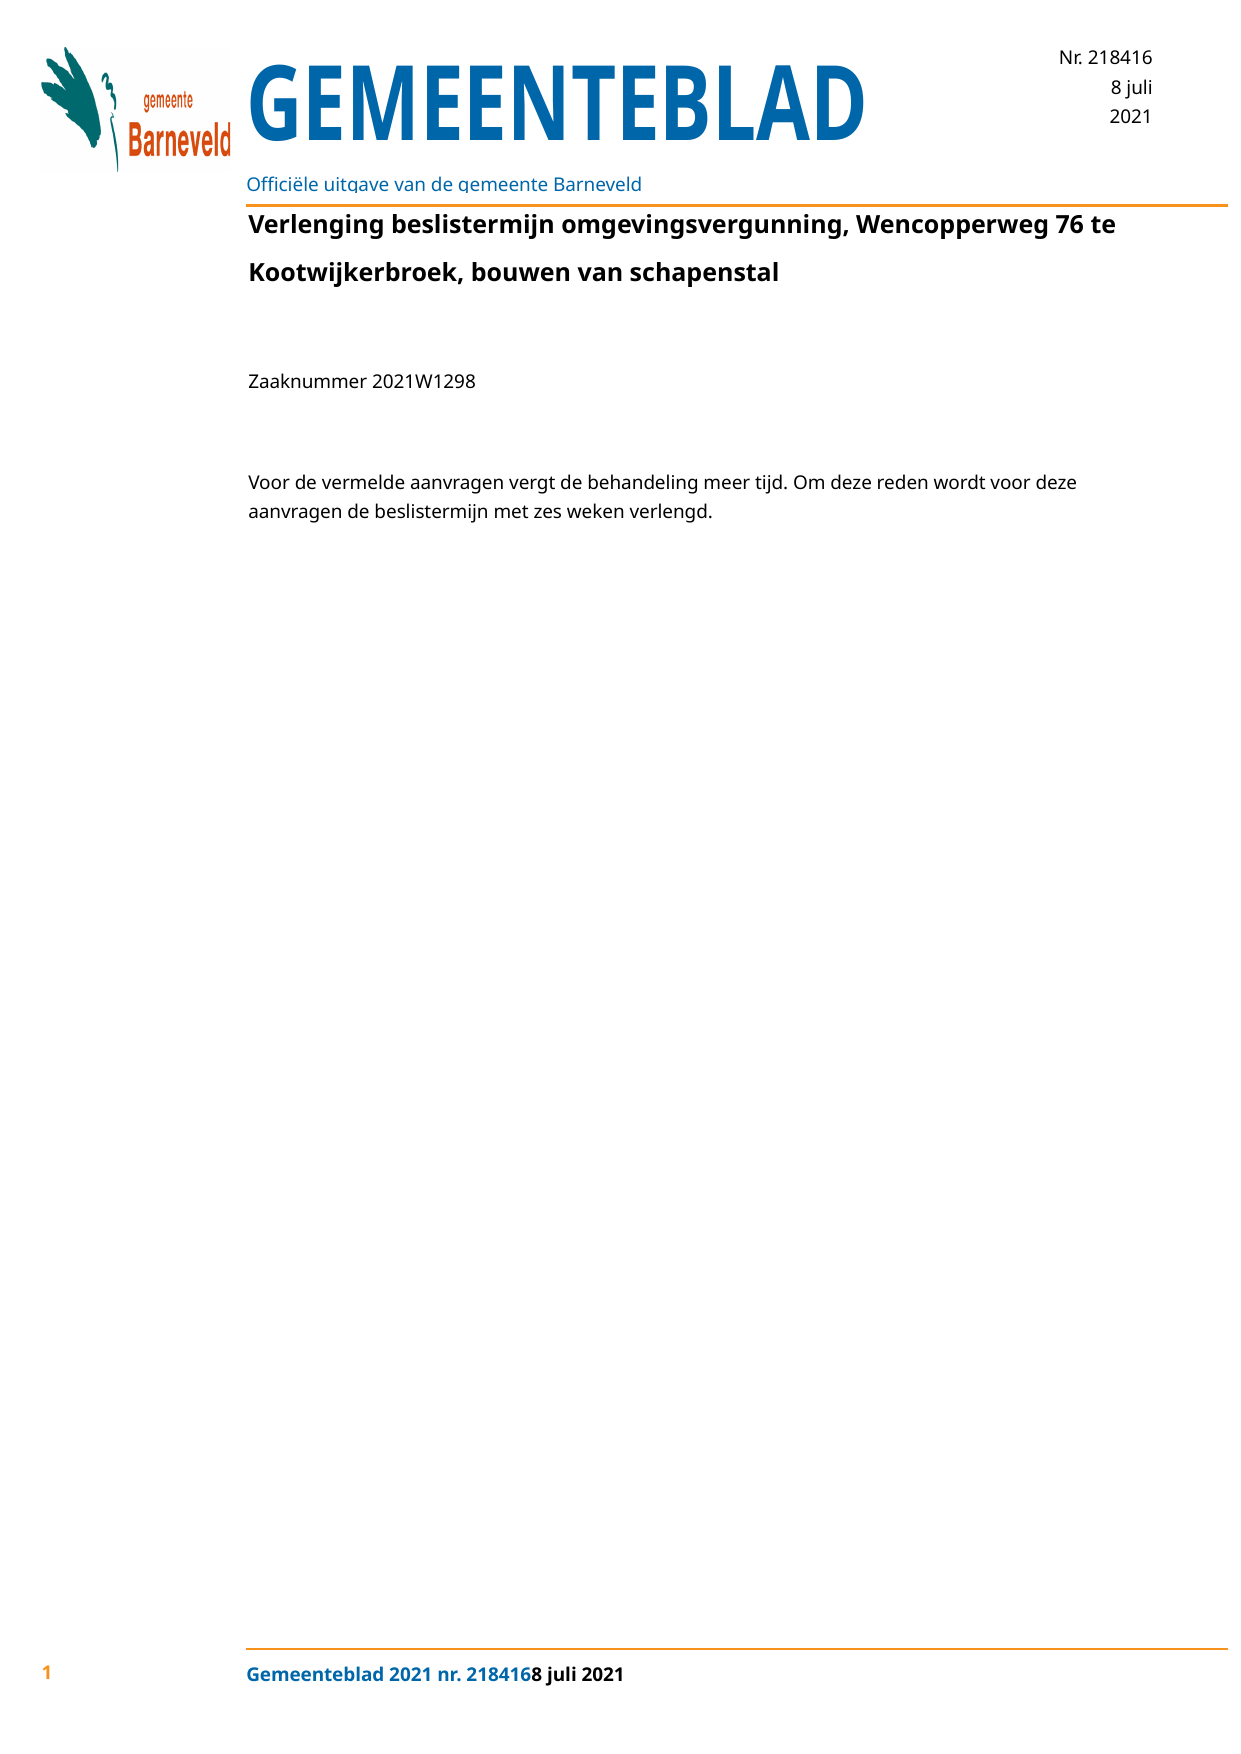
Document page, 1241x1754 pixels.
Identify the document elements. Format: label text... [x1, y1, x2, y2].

text Verlenging beslistermijn omgevingsvergunning, Wencopperweg 76 te Kootwijkerbroek, bouwen van schapenstal [248, 207, 1152, 288]
picture [41, 47, 231, 172]
text Zaaknummer 2021W1298 [248, 368, 1152, 394]
text Voor de vermelde aanvragen vergt de behandeling meer tijd. Om deze reden wordt voor deze aanvragen de beslistermijn met zes weken verlengd. [248, 469, 1152, 524]
